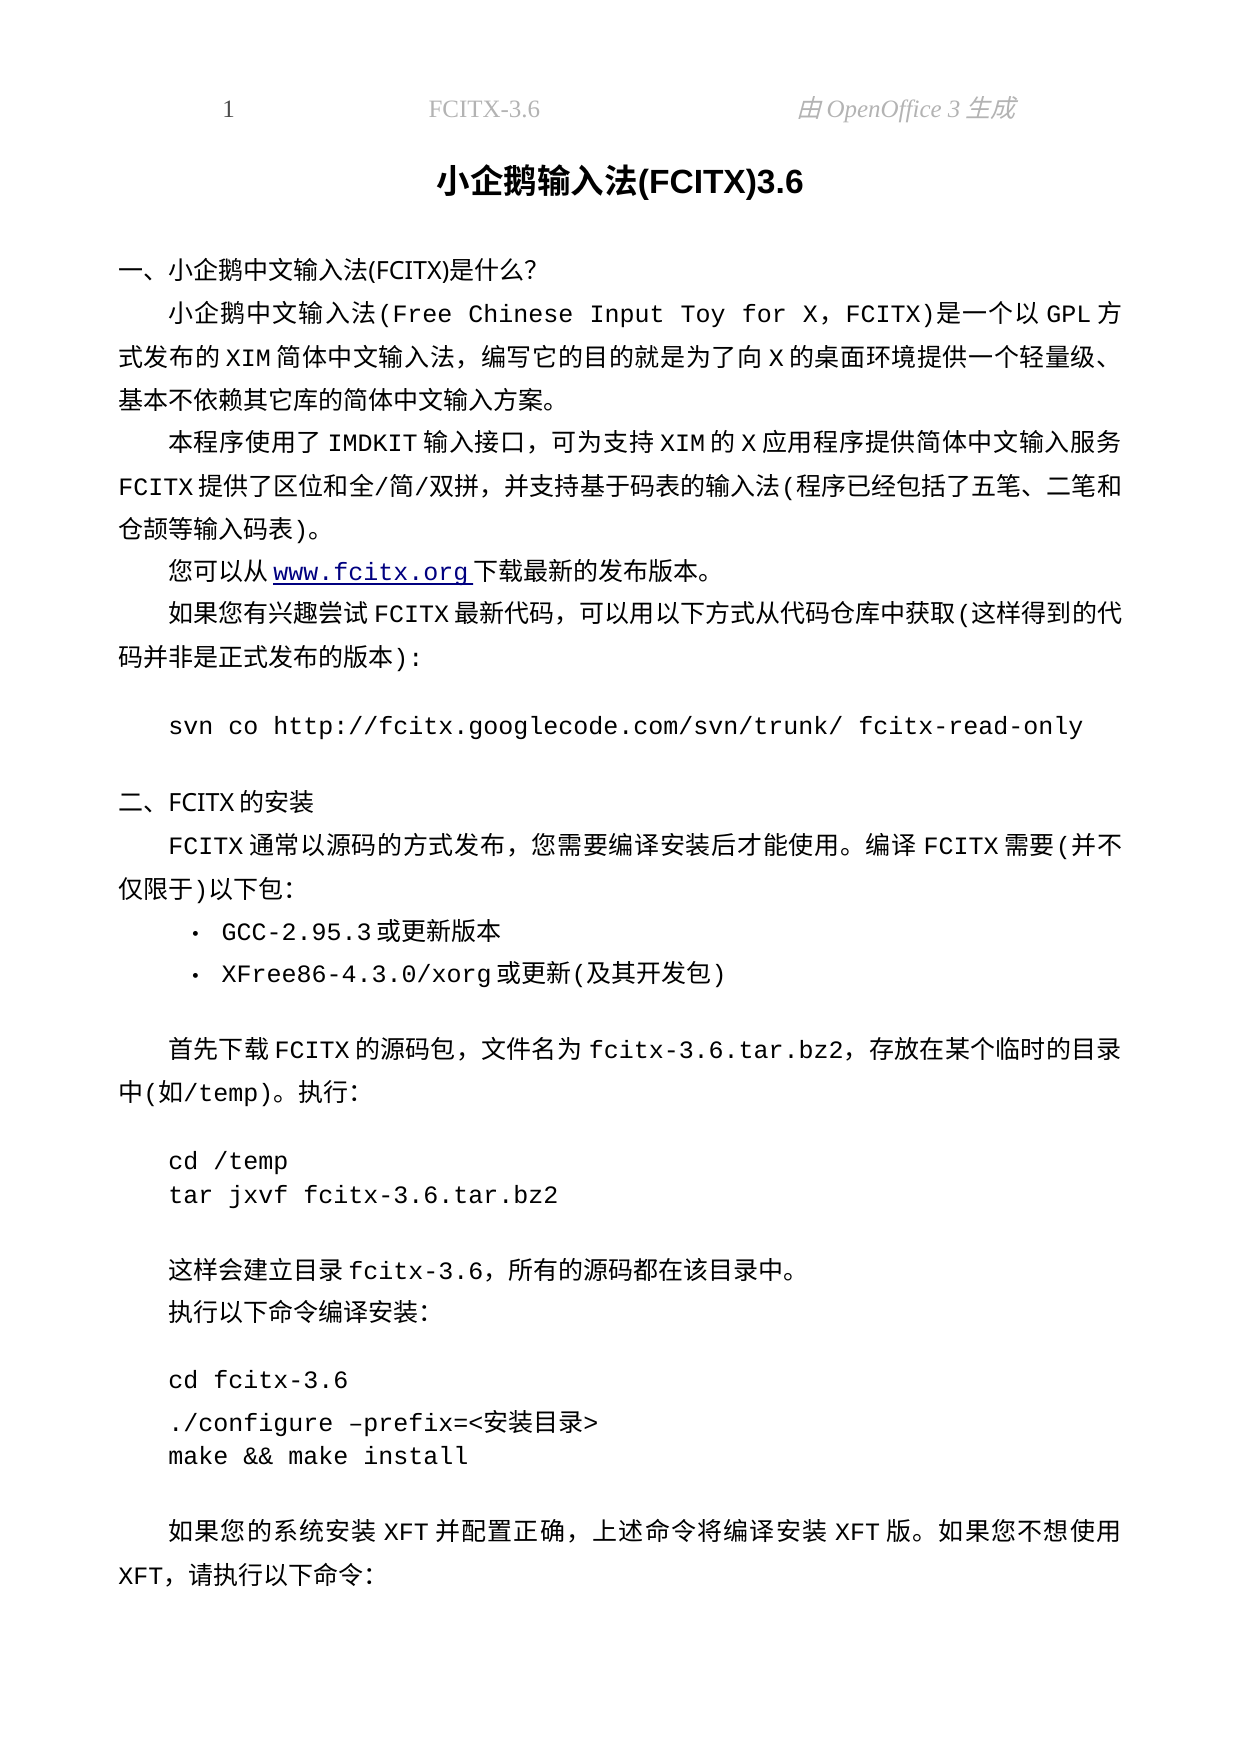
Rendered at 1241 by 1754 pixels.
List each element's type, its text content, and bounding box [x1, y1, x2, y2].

text 这样会建立目录fcitx-3.6，所有的源码都在该目录中。 [118, 1250, 1122, 1287]
subtitle 小企鹅输入法(FCITX)3.6 [118, 154, 1122, 203]
text 您可以从www.fcitx.org下载最新的发布版本。 [118, 552, 1122, 588]
text cd /temp [118, 1149, 1122, 1177]
text tar jxvf fcitx-3.6.tar.bz2 [118, 1183, 1122, 1211]
text 二、FCITX的安装 [118, 782, 1122, 819]
text make && make install [118, 1444, 1122, 1472]
text 首先下载FCITX的源码包，文件名为 fcitx-3.6.tar.bz2，存放在某个临时的目录中(如/temp)。执行： [118, 1029, 1122, 1109]
text FCITX通常以源码的方式发布，您需要编译安装后才能使用。编译FCITX需要(并不仅限于)以下包： [118, 825, 1122, 906]
text cd fcitx-3.6 [118, 1368, 1122, 1396]
text 如果您有兴趣尝试FCITX最新代码，可以用以下方式从代码仓库中获取(这样得到的代码并非是正式发布的版本): [118, 594, 1122, 674]
text 如果您的系统安装XFT并配置正确，上述命令将编译安装XFT版。如果您不想使用XFT，请执行以下命令： [118, 1512, 1122, 1592]
text ./configure –prefix=<安装目录> [118, 1402, 1122, 1438]
text 本程序使用了IMDKIT输入接口，可为支持XIM的X应用程序提供简体中文输入服务。FCITX提供了区位和全/简/双拼，并支持基于码表的输入法(程序已经包括了五笔、二笔和仓颉等输入码表)。 [118, 422, 1122, 546]
text 执行以下命令编译安装： [118, 1292, 1122, 1329]
text svn co http://fcitx.googlecode.com/svn/trunk/ fcitx-read-only [118, 713, 1122, 742]
list XFree86-4.3.0/xorg或更新(及其开发包) [192, 953, 1122, 990]
text 小企鹅中文输入法(Free Chinese Input Toy for X，FCITX)是一个以GPL方式发布的XIM简体中文输入法，编写它的目的就是为了向X的桌面环境提供一个轻量级、基本不依赖其它库的简体中文输入方案。 [118, 293, 1122, 417]
text 一、小企鹅中文输入法(FCITX)是什么？ [118, 250, 1122, 287]
list GCC-2.95.3或更新版本 [192, 911, 1122, 948]
